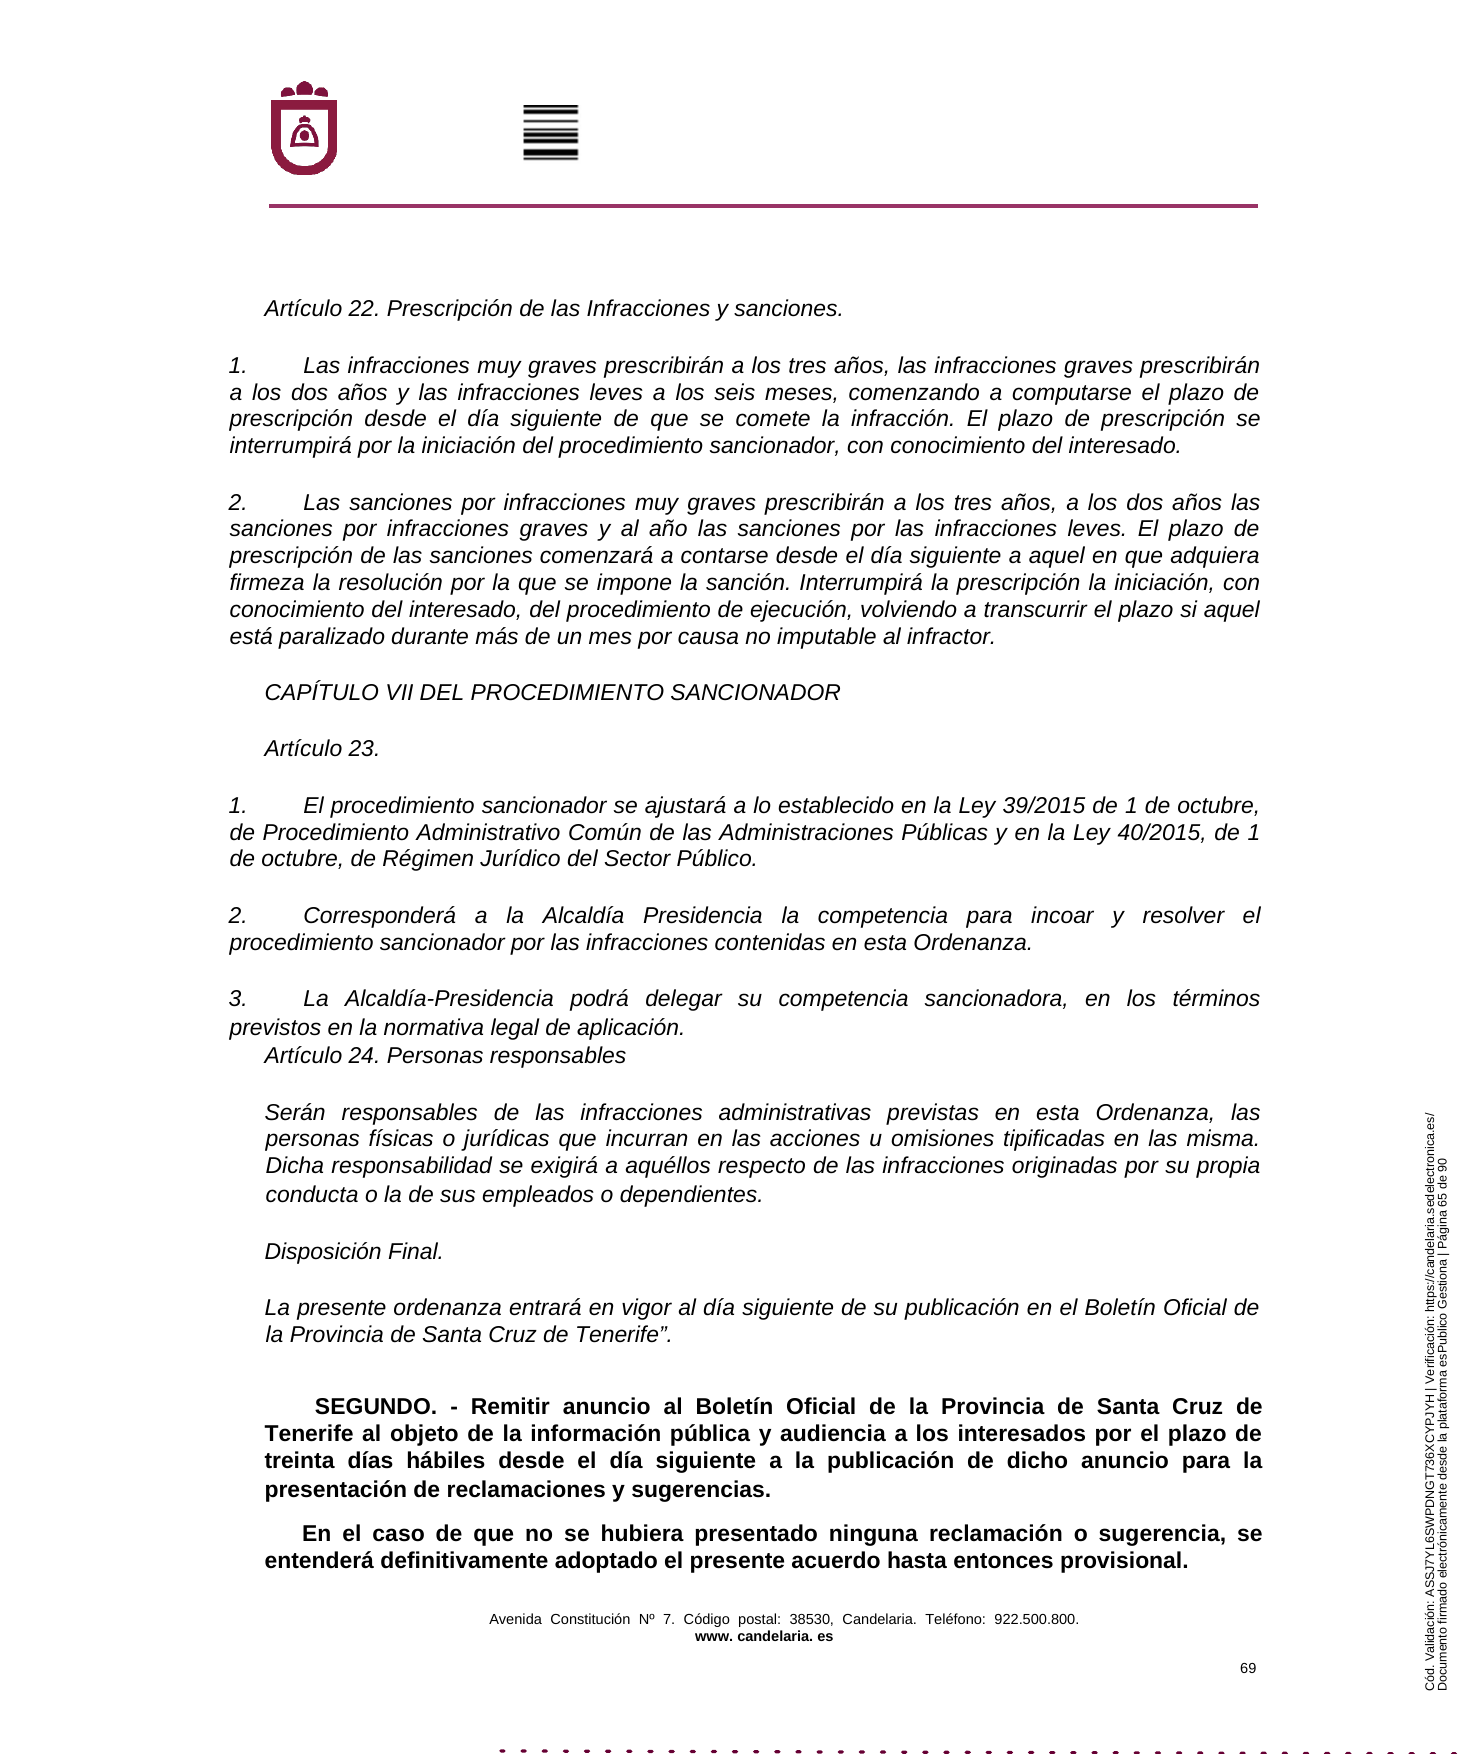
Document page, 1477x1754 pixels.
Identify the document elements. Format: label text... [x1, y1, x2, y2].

text Serán responsables de las infracciones administrativas previstas en esta Ordenanza, las personas físicas o jurídicas que incurran en las acciones u omisiones tipificadas en las misma. Dicha responsabilidad se exigirá a aquéllos respecto de las infracciones originadas por su propia conducta o la de sus empleados o dependientes. [264, 1098, 1263, 1208]
text Artículo 23. [264, 735, 1263, 762]
text CAPÍTULO VII DEL PROCEDIMIENTO SANCIONADOR [264, 679, 1263, 706]
text Disposición Final. [264, 1238, 1263, 1264]
text Artículo 24. Personas responsables [264, 1042, 1263, 1068]
text La presente ordenanza entrará en vigor al día siguiente de su publicación en el Boletín Oficial de la Provincia de Santa Cruz de Tenerife”. [264, 1294, 1263, 1347]
list Las infracciones muy graves prescribirán a los tres años, las infracciones graves prescribirán a los dos años y las infracciones leves a los seis meses, comenzando a computarse el plazo de prescripción desde el día siguiente de que se comete la infracción. El plazo de prescripción se interrumpirá por la iniciación del procedimiento sancionador, con conocimiento del interesado. [228, 352, 1263, 459]
list La Alcaldía-Presidencia podrá delegar su competencia sancionadora, en los términos previstos en la normativa legal de aplicación. [228, 985, 1263, 1040]
list Las sanciones por infracciones muy graves prescribirán a los tres años, a los dos años las sanciones por infracciones graves y al año las sanciones por las infracciones leves. El plazo de prescripción de las sanciones comenzará a contarse desde el día siguiente a aquel en que adquiera firmeza la resolución por la que se impone la sanción. Interrumpirá la prescripción la iniciación, con conocimiento del interesado, del procedimiento de ejecución, volviendo a transcurrir el plazo si aquel está paralizado durante más de un mes por causa no imputable al infractor. [228, 488, 1263, 649]
text Artículo 22. Prescripción de las Infracciones y sanciones. [264, 295, 1263, 322]
list Corresponderá a la Alcaldía Presidencia la competencia para incoar y resolver el procedimiento sancionador por las infracciones contenidas en esta Ordenanza. [228, 902, 1263, 955]
text SEGUNDO. - Remitir anuncio al Boletín Oficial de la Provincia de Santa Cruz de Tenerife al objeto de la información pública y audiencia a los interesados por el plazo de treinta días hábiles desde el día siguiente a la publicación de dicho anuncio para la presentación de reclamaciones y sugerencias. [264, 1393, 1264, 1503]
text En el caso de que no se hubiera presentado ninguna reclamación o sugerencia, se entenderá definitivamente adoptado el presente acuerdo hasta entonces provisional. [264, 1520, 1264, 1574]
list El procedimiento sancionador se ajustará a lo establecido en la Ley 39/2015 de 1 de octubre, de Procedimiento Administrativo Común de las Administraciones Públicas y en la Ley 40/2015, de 1 de octubre, de Régimen Jurídico del Sector Público. [228, 792, 1263, 872]
